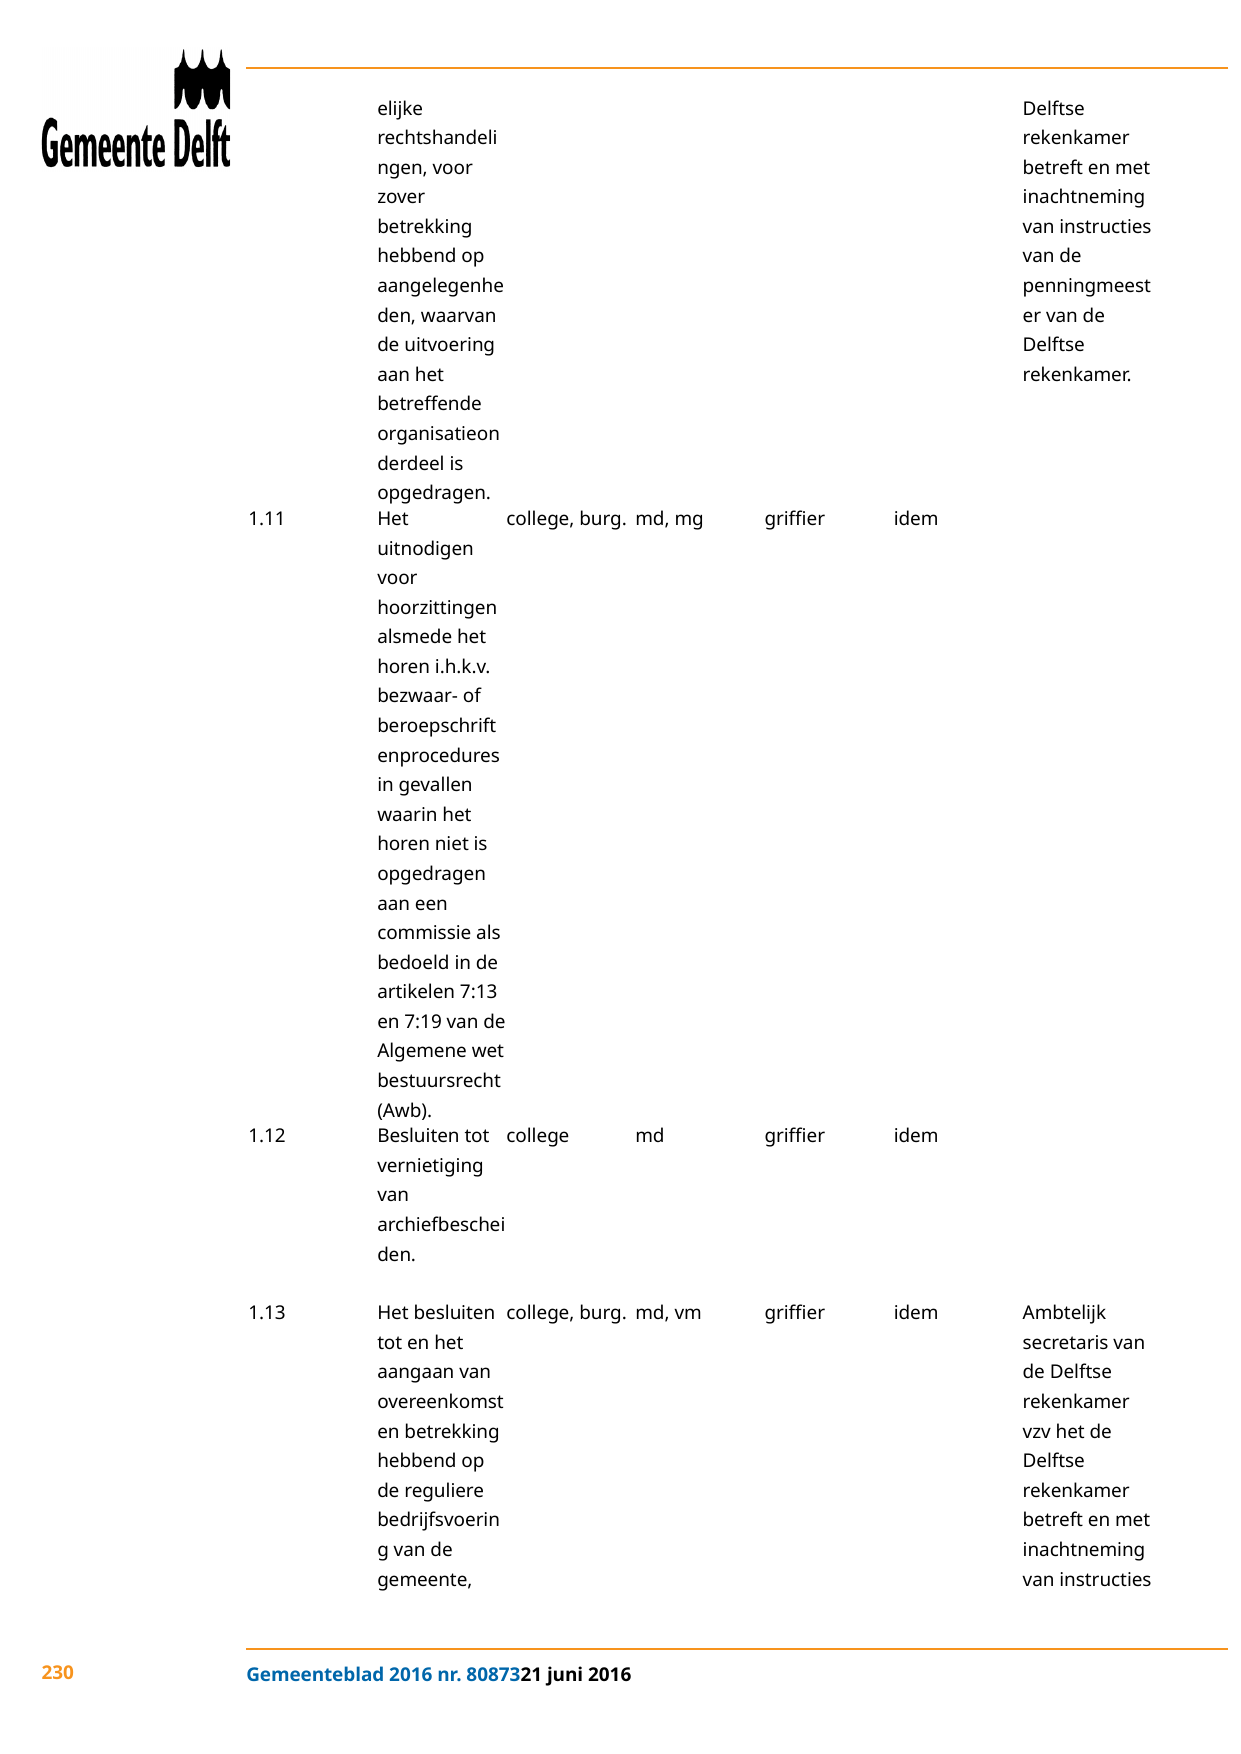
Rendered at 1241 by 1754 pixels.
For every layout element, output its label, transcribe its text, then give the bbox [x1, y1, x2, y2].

table_header Het besluiten tot en het aangaan van overeenkomsten betrekking hebbend op de reguliere bedrijfsvoering van de gemeente, [377, 1300, 506, 1591]
table_cell [248, 95, 377, 505]
table_cell md, mg [635, 505, 764, 1122]
table_cell [764, 95, 893, 505]
table_header Ambtelijk secretaris van de Delftse rekenkamer vzv het de Delftse rekenkamer betreft en met inachtneming van instructies [1023, 1300, 1152, 1591]
table_cell 1.11 [248, 505, 377, 1122]
table_cell 1.12 [248, 1123, 377, 1267]
table_cell [1023, 505, 1152, 1122]
table_header college, burg. [506, 1300, 635, 1591]
table_cell [635, 95, 764, 505]
picture [41, 47, 231, 172]
table_header idem [894, 1300, 1022, 1591]
table_cell griffier [764, 1123, 893, 1267]
table_cell [506, 95, 635, 505]
table_header 1.13 [248, 1300, 377, 1591]
table_cell [1023, 1123, 1152, 1267]
table_cell elijke rechtshandelingen, voor zover betrekking hebbend op aangelegenheden, waarvan de uitvoering aan het betreffende organisatieonderdeel is opgedragen. [377, 95, 506, 505]
table_cell Besluiten tot vernietiging van archiefbescheiden. [377, 1123, 506, 1267]
table_cell Delftse rekenkamer betreft en met inachtneming van instructies van de penningmeester van de Delftse rekenkamer. [1023, 95, 1152, 505]
table_cell Het uitnodigen voor hoorzittingen alsmede het horen i.h.k.v. bezwaar- of beroepschriftenprocedures in gevallen waarin het horen niet is opgedragen aan een commissie als bedoeld in de artikelen 7:13 en 7:19 van de Algemene wet bestuursrecht (Awb). [377, 505, 506, 1122]
table_cell college [506, 1123, 635, 1267]
table_cell idem [894, 1123, 1022, 1267]
table_cell [894, 95, 1022, 505]
table_header griffier [764, 1300, 893, 1591]
table_cell college, burg. [506, 505, 635, 1122]
table_cell griffier [764, 505, 893, 1122]
table_cell idem [894, 505, 1022, 1122]
table_header md, vm [635, 1300, 764, 1591]
table_cell md [635, 1123, 764, 1267]
